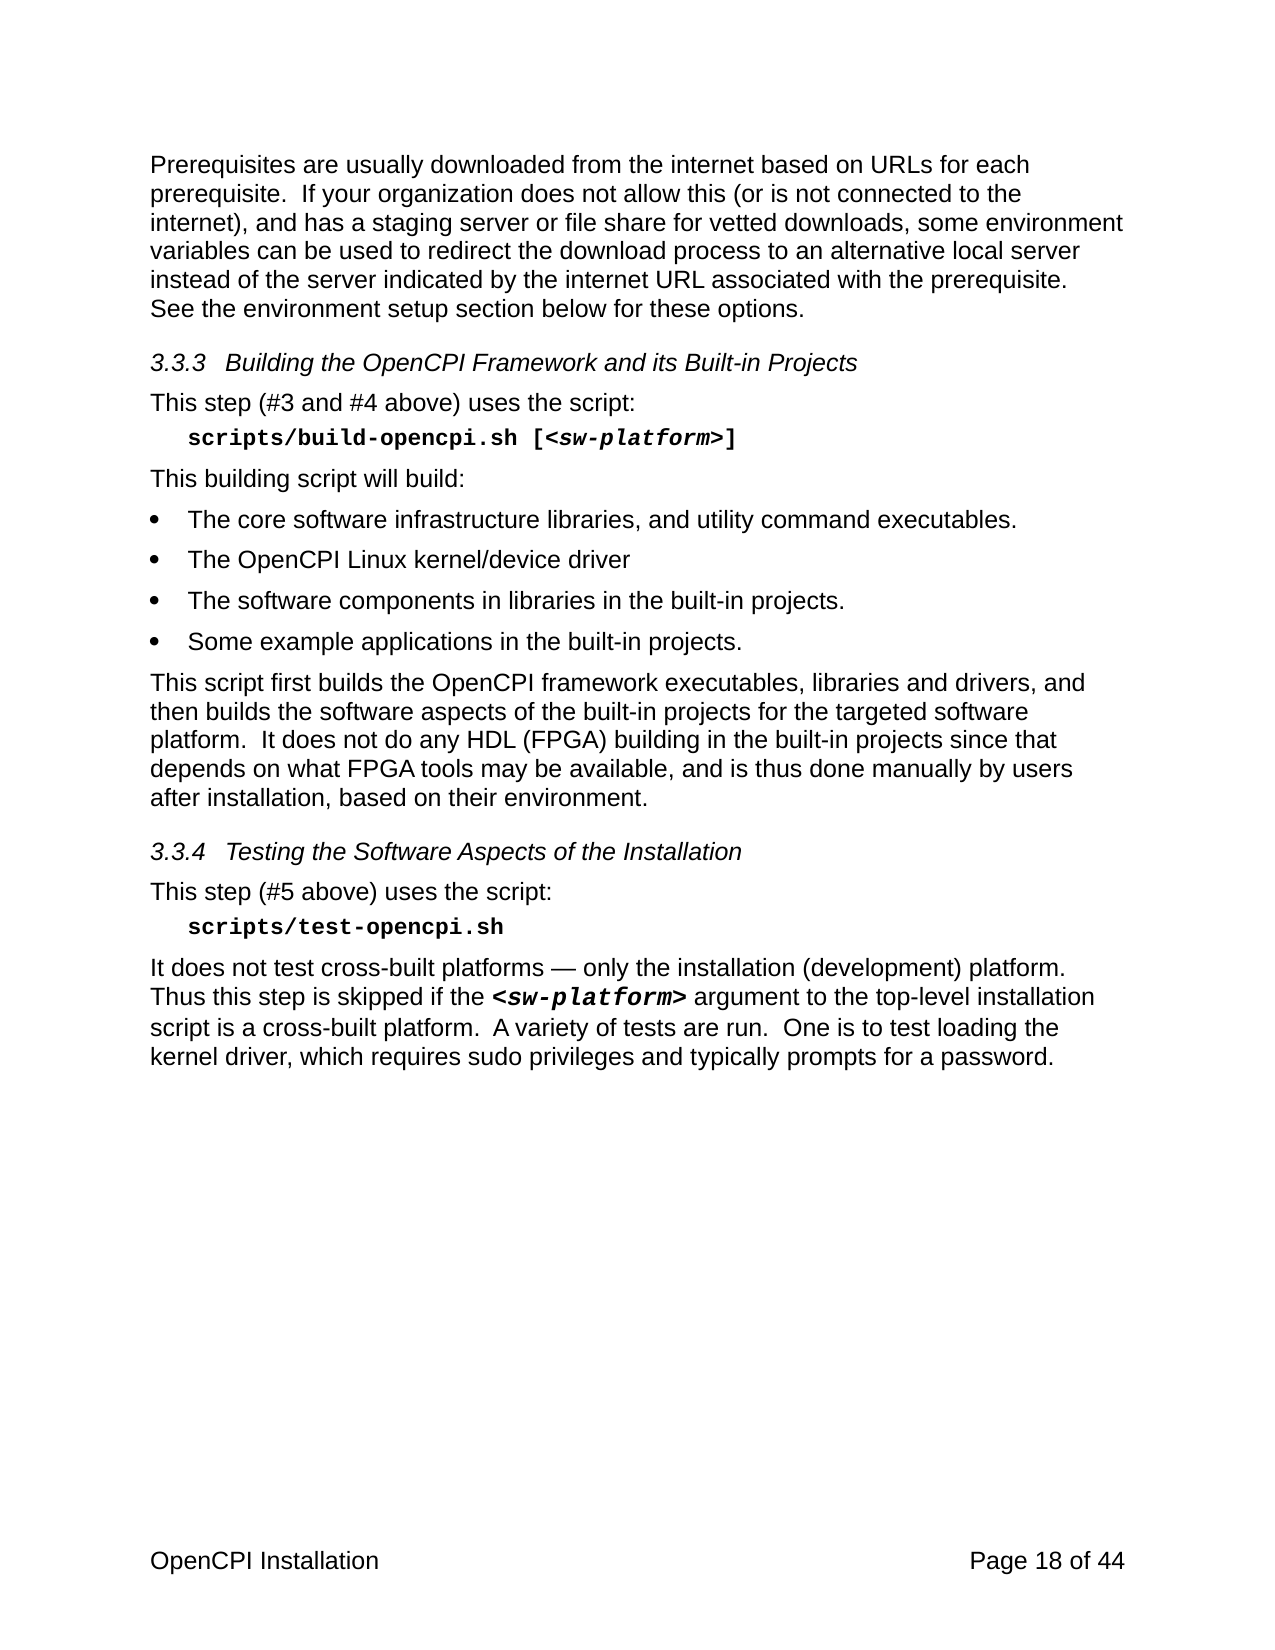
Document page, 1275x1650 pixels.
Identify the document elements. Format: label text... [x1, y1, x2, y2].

text This building script will build: [150, 464, 1125, 493]
text scripts/build-opencpi.sh [<sw-platform>] [187, 426, 1125, 452]
subtitle Testing the Software Aspects of the Installation [150, 837, 1125, 865]
subtitle Building the OpenCPI Framework and its Built-in Projects [150, 347, 1125, 376]
text scripts/test-opencpi.sh [187, 915, 1125, 941]
text This step (#3 and #4 above) uses the script: [150, 388, 1125, 417]
list Some example applications in the built-in projects. [150, 627, 1125, 656]
list The OpenCPI Linux kernel/device driver [150, 545, 1125, 574]
list The software components in libraries in the built-in projects. [150, 586, 1125, 615]
text This script first builds the OpenCPI framework executables, libraries and drivers, and then builds the software aspects of the built-in projects for the targeted software platform. It does not do any HDL (FPGA) building in the built-in projects since that depends on what FPGA tools may be available, and is thus done manually by users after installation, based on their environment. [150, 668, 1125, 812]
text Prerequisites are usually downloaded from the internet based on URLs for each prerequisite. If your organization does not allow this (or is not connected to the internet), and has a staging server or file share for vetted downloads, some environment variables can be used to redirect the download process to an alternative local server instead of the server indicated by the internet URL associated with the prerequisite. See the environment setup section below for these options. [150, 150, 1125, 322]
list The core software infrastructure libraries, and utility command executables. [150, 504, 1125, 533]
text This step (#5 above) uses the script: [150, 877, 1125, 906]
text It does not test cross-built platforms — only the installation (development) platform. Thus this step is skipped if the <sw-platform> argument to the top-level installation script is a cross-built platform. A variety of tests are run. One is to test loading the kernel driver, which requires sudo privileges and typically prompts for a password. [150, 953, 1125, 1070]
